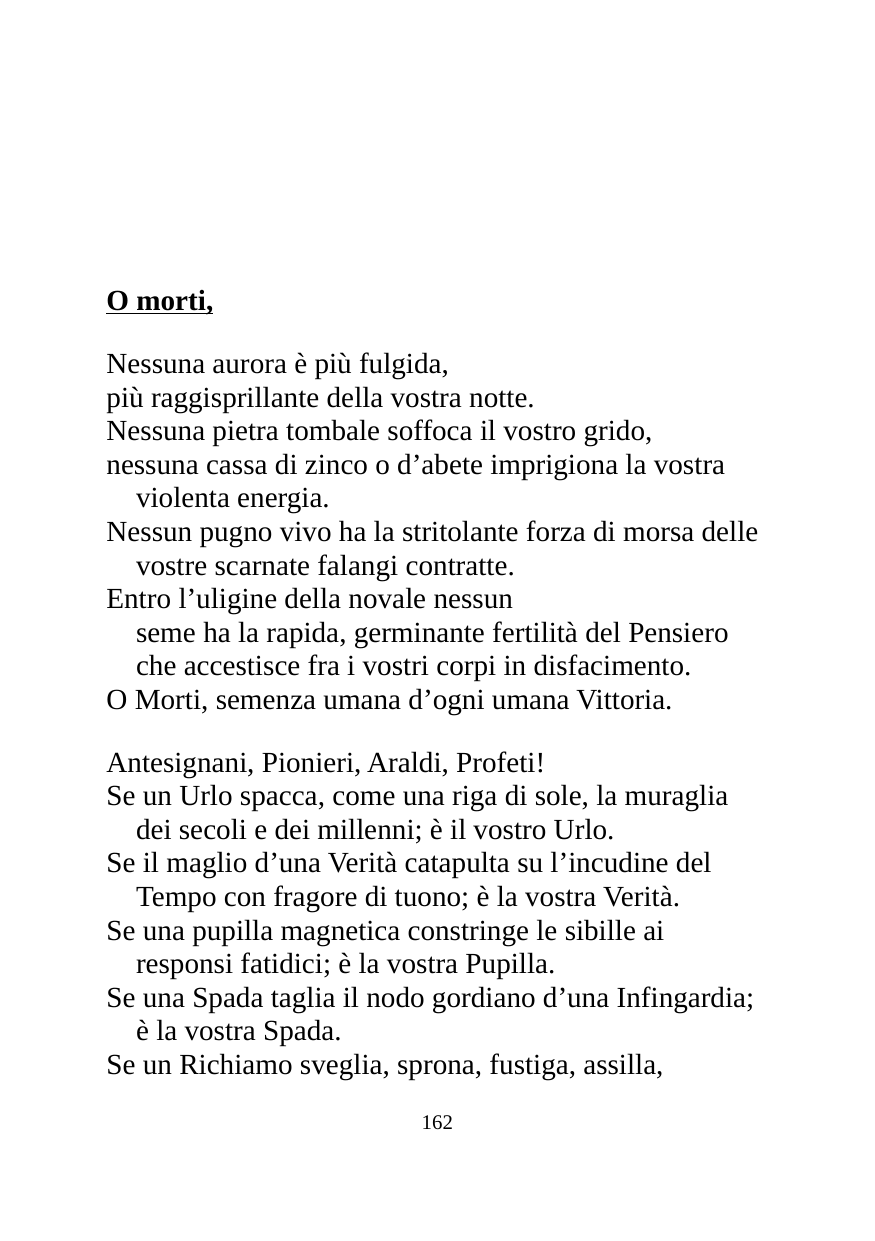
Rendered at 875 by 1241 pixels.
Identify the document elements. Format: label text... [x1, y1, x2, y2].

text Antesignani, Pionieri, Araldi, Profeti! [106, 745, 768, 778]
text O Morti, semenza umana d’ogni umana Vittoria. [106, 682, 768, 715]
text O morti, [106, 283, 768, 317]
text Se un Richiamo sveglia, sprona, fustiga, assilla, [106, 1047, 768, 1080]
text Entro l’uligine della novale nessun seme ha la rapida, germinante fertilità del Pensiero che accestisce fra i vostri corpi in disfacimento. [106, 581, 768, 682]
text Nessun pugno vivo ha la stritolante forza di morsa delle vostre scarnate falangi contratte. [106, 514, 768, 581]
text Nessuna aurora è più fulgida, [106, 346, 768, 380]
text Nessuna pietra tombale soffoca il vostro grido, [106, 413, 768, 447]
text Se il maglio d’una Verità catapulta su l’incudine del Tempo con fragore di tuono; è la vostra Verità. [106, 846, 768, 913]
text Se una pupilla magnetica constringe le sibille ai responsi fatidici; è la vostra Pupilla. [106, 913, 768, 980]
text Se un Urlo spacca, come una riga di sole, la muraglia dei secoli e dei millenni; è il vostro Urlo. [106, 778, 768, 846]
text più raggisprillante della vostra notte. [106, 380, 768, 413]
text Se una Spada taglia il nodo gordiano d’una Infingardia; è la vostra Spada. [106, 980, 768, 1047]
text nessuna cassa di zinco o d’abete imprigiona la vostra violenta energia. [106, 447, 768, 514]
